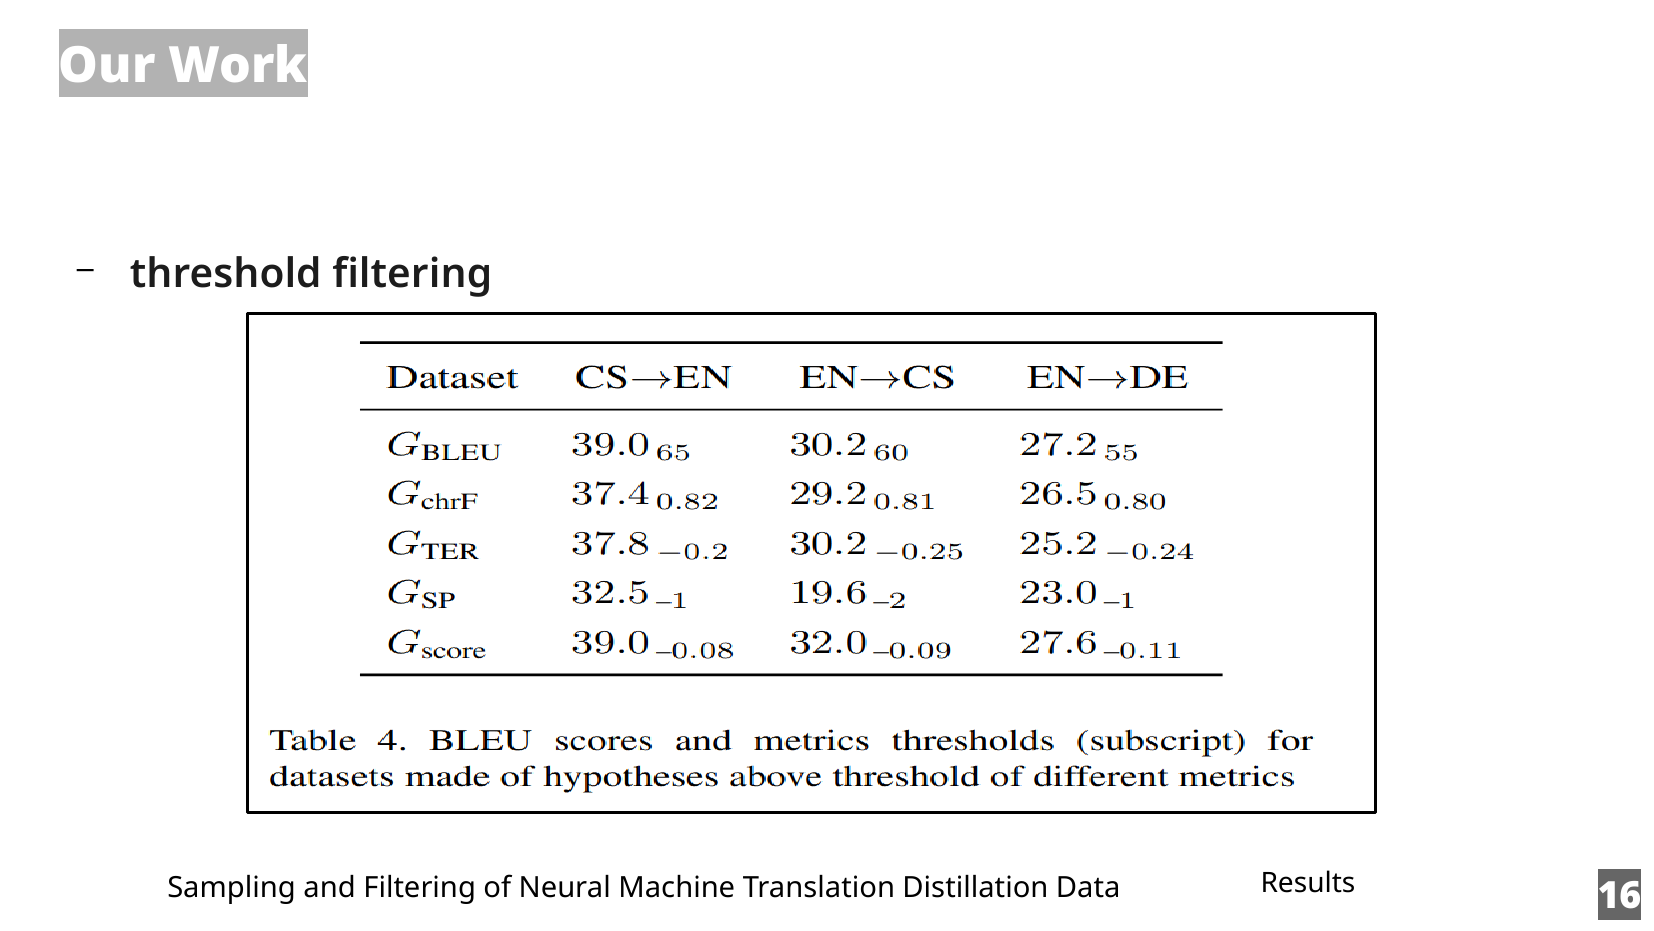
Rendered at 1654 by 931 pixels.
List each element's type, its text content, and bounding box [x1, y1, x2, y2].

text_box Results [1245, 855, 1624, 903]
text_box Sampling and Filtering of Neural Machine Translation Distillation Data [152, 858, 1201, 908]
title Our Work [59, 0, 1595, 98]
picture [249, 314, 1375, 811]
list threshold filtering [59, 243, 1565, 820]
